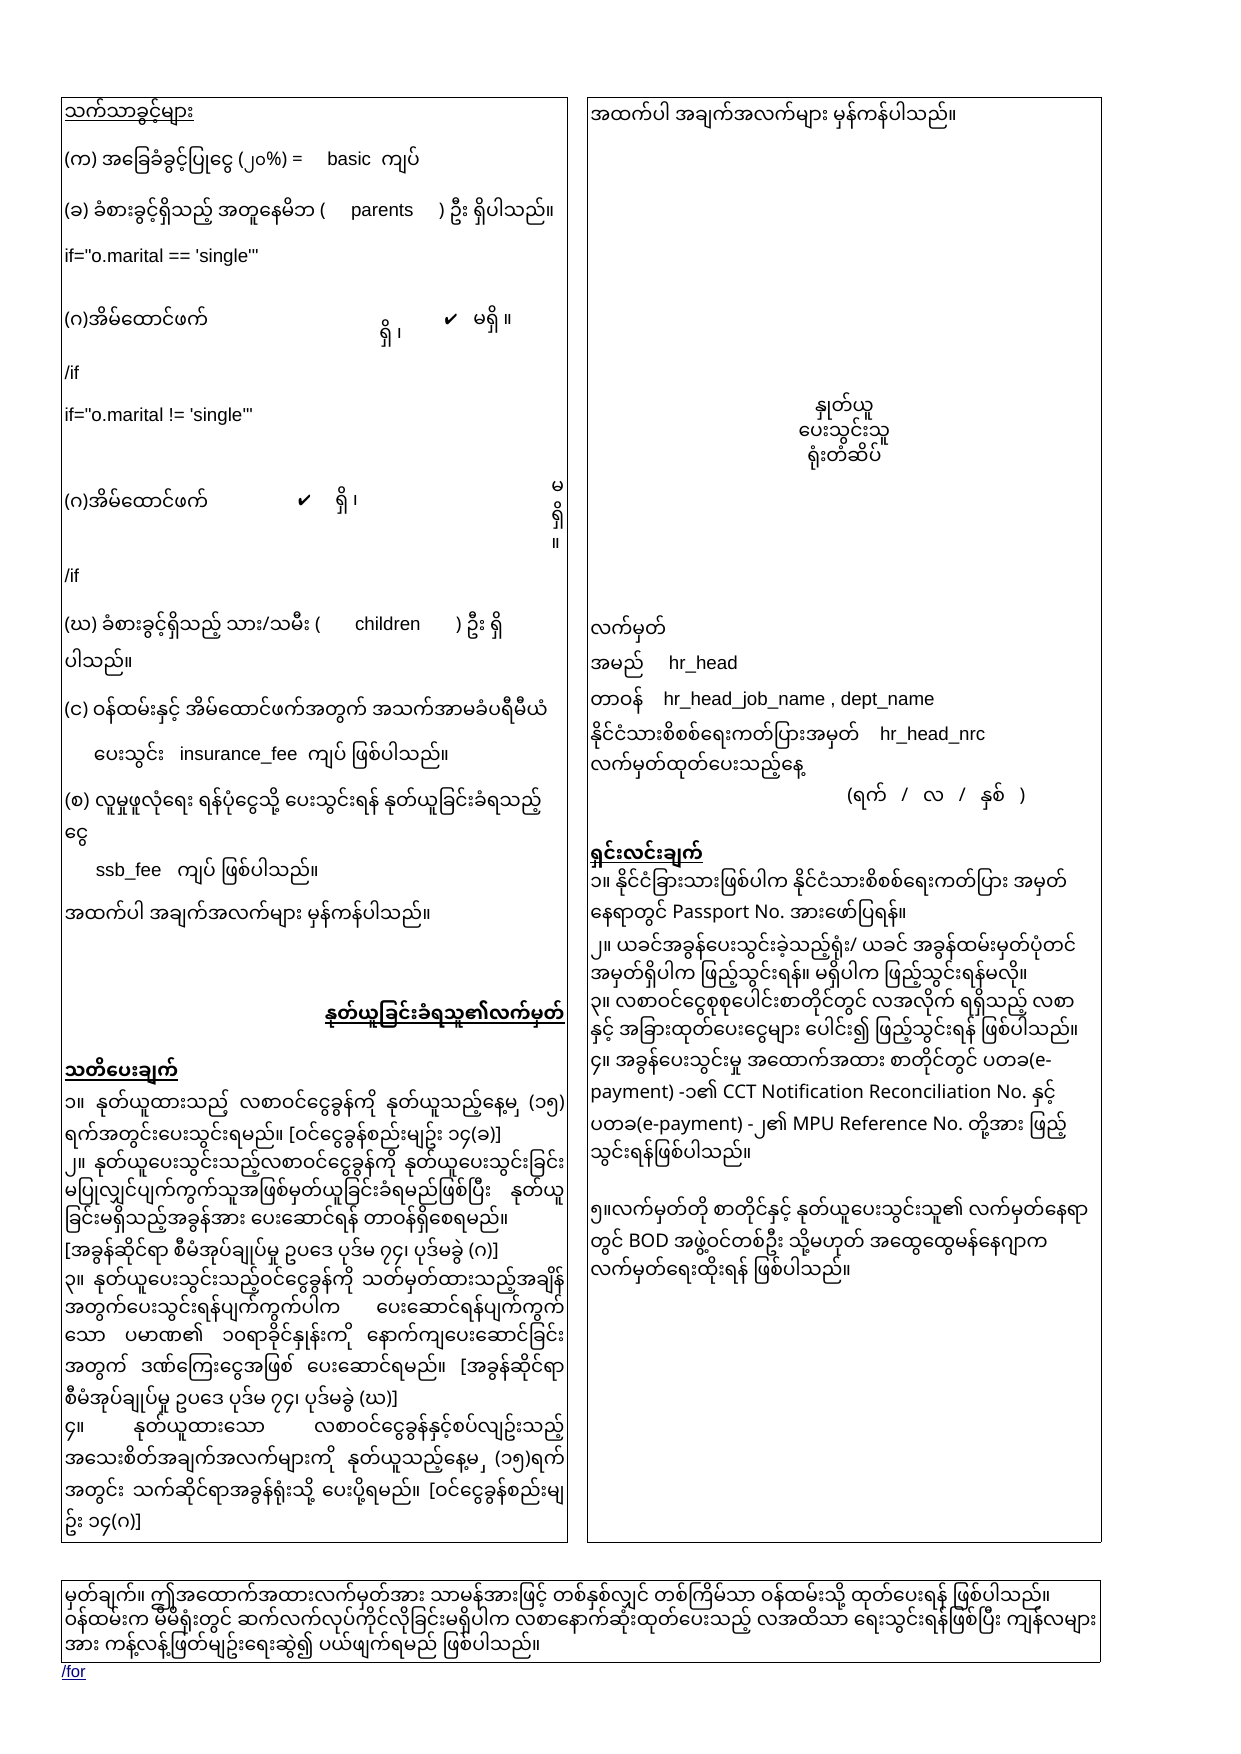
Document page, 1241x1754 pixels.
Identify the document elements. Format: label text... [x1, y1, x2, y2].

table_cell ရှိ ၊ [286, 284, 426, 358]
table_cell နုတ်ယူခြင်းခံရသူ၏လက်မှတ် သတိပေးချက် ၁။ နုတ်ယူထားသည့် လစာဝင်ငွေခွန်ကို နုတ်ယူသည့်နေ့မှ (၁၅) ရက်အတွင်းပေးသွင်းရမည်။ [ဝင်ငွေခွန်စည်းမျဥ်း ၁၄(ခ)] ၂။ နုတ်ယူပေးသွင်းသည့်လစာဝင်ငွေခွန်ကို နုတ်ယူပေးသွင်းခြင်းမပြုလျှင်ပျက်ကွက်သူအဖြစ်မှတ်ယူခြင်းခံရမည်ဖြစ်ပြီး နုတ်ယူခြင်းမရှိသည့်အခွန်အား ပေးဆောင်ရန် တာဝန်ရှိစေရမည်။ [အခွန်ဆိုင်ရာ စီမံအုပ်ချုပ်မှု ဥပဒေ ပုဒ်မ ၇၄၊ ပုဒ်မခွဲ (ဂ)] ၃။ နုတ်ယူပေးသွင်းသည့်ဝင်ငွေခွန်ကို သတ်မှတ်ထားသည့်အချိန်အတွက်ပေးသွင်းရန်ပျက်ကွက်ပါက ပေးဆောင်ရန်ပျက်ကွက်သော ပမာဏ၏ ၁၀ရာခိုင်နှုန်းကို နောက်ကျပေးဆောင်ခြင်းအတွက် ဒဏ်ကြေးငွေအဖြစ် ပေးဆောင်ရမည်။ [အခွန်ဆိုင်ရာ စီမံအုပ်ချုပ်မှု ဥပဒေ ပုဒ်မ ၇၄၊ ပုဒ်မခွဲ (ဃ)] ၄။ နုတ်ယူထားသော လစာဝင်ငွေခွန်နှင့်စပ်လျဥ်းသည့် အသေးစိတ်အချက်အလက်များကို နုတ်ယူသည့်နေ့မှ (၁၅)ရက် အတွင်း သက်ဆိုင်ရာအခွန်ရုံးသို့ ပေးပို့ရမည်။ [ဝင်ငွေခွန်စည်းမျဥ်း ၁၄(ဂ)] [62, 941, 567, 1542]
table_cell [568, 941, 587, 1542]
table_cell [568, 359, 587, 401]
table_header [568, 97, 587, 138]
table_cell [568, 693, 587, 786]
text /for [61, 1662, 1194, 1681]
table_cell [568, 604, 587, 692]
table_cell [568, 443, 587, 562]
table_cell (စ) လူမှုဖူလုံရေး ရန်ပုံငွေသို့ ပေးသွင်းရန် နုတ်ယူခြင်းခံရသည့်ငွေ ssb_fee ကျပ် ဖြစ်ပါသည်။ [62, 786, 567, 899]
table_header သက်သာခွင့်များ [62, 98, 567, 138]
table_cell [568, 241, 587, 283]
table_cell ရှိ ၊ [286, 443, 426, 562]
table_header အထက်ပါ အချက်အလက်များ မှန်ကန်ပါသည်။ [588, 98, 1101, 138]
table_cell (ဂ)အိမ်ထောင်ဖက် [62, 443, 286, 562]
table_cell [568, 900, 587, 941]
table_cell [568, 139, 587, 190]
table_cell if="o.marital == 'single'" [62, 241, 567, 283]
table_cell မရှိ ။ [426, 284, 567, 358]
table_header မှတ်ချက်။ ဤအထောက်အထားလက်မှတ်အား သာမန်အားဖြင့် တစ်နှစ်လျှင် တစ်ကြိမ်သာ ဝန်ထမ်းသို့ ထုတ်ပေးရန် ဖြစ်ပါသည်။ ဝန်ထမ်းက မိမိရုံးတွင် ဆက်လက်လုပ်ကိုင်လိုခြင်းမရှိပါက လစာနောက်ဆုံးထုတ်ပေးသည့် လအထိသာ ရေးသွင်းရန်ဖြစ်ပြီး ကျန်လများအား ကန့်လန့်ဖြတ်မျဥ်းရေးဆွဲ၍ ပယ်ဖျက်ရမည် ဖြစ်ပါသည်။ [62, 1581, 1100, 1662]
table_cell /if [62, 359, 567, 401]
table_cell အထက်ပါ အချက်အလက်များ မှန်ကန်ပါသည်။ [62, 900, 567, 941]
table_cell (ဂ)အိမ်ထောင်ဖက် [62, 284, 286, 358]
table_cell မရှိ ။ [426, 443, 567, 562]
table_cell [568, 284, 587, 358]
table_cell [568, 786, 587, 899]
table_cell [568, 562, 587, 604]
table_cell (က) အခြေခံခွင့်ပြုငွေ (၂၀%) = basic ကျပ် [62, 139, 567, 190]
table_cell [568, 190, 587, 241]
table_cell /if [62, 562, 567, 604]
table_cell if="o.marital != 'single'" [62, 401, 567, 443]
table_cell (င) ဝန်ထမ်းနှင့် အိမ်ထောင်ဖက်အတွက် အသက်အာမခံပရီမီယံ ပေးသွင်း insurance_fee ကျပ် ဖြစ်ပါသည်။ [62, 693, 567, 786]
table_cell (ခ) ခံစားခွင့်ရှိသည့် အတူနေမိဘ ( parents ) ဦး ရှိပါသည်။ [62, 190, 567, 241]
table_cell နှုတ်ယူ ပေးသွင်းသူ ရုံးတံဆိပ် လက်မှတ် အမည် hr_head တာဝန် hr_head_job_name , dept_name နိုင်ငံသားစိစစ်ရေးကတ်ပြားအမှတ် hr_head_nrc လက်မှတ်ထုတ်ပေးသည့်နေ့ (ရက် / လ / နှစ် ) ရှင်းလင်းချက် ၁။ နိုင်ငံခြားသားဖြစ်ပါက နိုင်ငံသားစိစစ်ရေးကတ်ပြား အမှတ်နေရာတွင် Passport No. အားဖော်ပြရန်။ ၂။ ယခင်အခွန်ပေးသွင်းခဲ့သည့်ရုံး/ ယခင် အခွန်ထမ်းမှတ်ပုံတင်အမှတ်ရှိပါက ဖြည့်သွင်းရန်။ မရှိပါက ဖြည့်သွင်းရန်မလို။ ၃။ လစာဝင်ငွေစုစုပေါင်းစာတိုင်တွင် လအလိုက် ရရှိသည့် လစာနှင့် အခြားထုတ်ပေးငွေများ ပေါင်း၍ ဖြည့်သွင်းရန် ဖြစ်ပါသည်။ ၄။ အခွန်ပေးသွင်းမှု အထောက်အထား စာတိုင်တွင် ပတခ(e-payment) -၁၏ CCT Notification Reconciliation No. နှင့် ပတခ(e-payment) -၂၏ MPU Reference No. တို့အား ဖြည့်သွင်းရန်ဖြစ်ပါသည်။ ၅။လက်မှတ်တို စာတိုင်နှင့် နုတ်ယူပေးသွင်းသူ၏ လက်မှတ်နေရာတွင် BOD အဖွဲ့ဝင်တစ်ဦး သို့မဟုတ် အထွေထွေမန်နေဂျာက လက်မှတ်ရေးထိုးရန် ဖြစ်ပါသည်။ [588, 139, 1101, 1542]
table_cell (ဃ) ခံစားခွင့်ရှိသည့် သား/သမီး ( children ) ဦး ရှိပါသည်။ [62, 604, 567, 692]
table_cell [568, 401, 587, 443]
